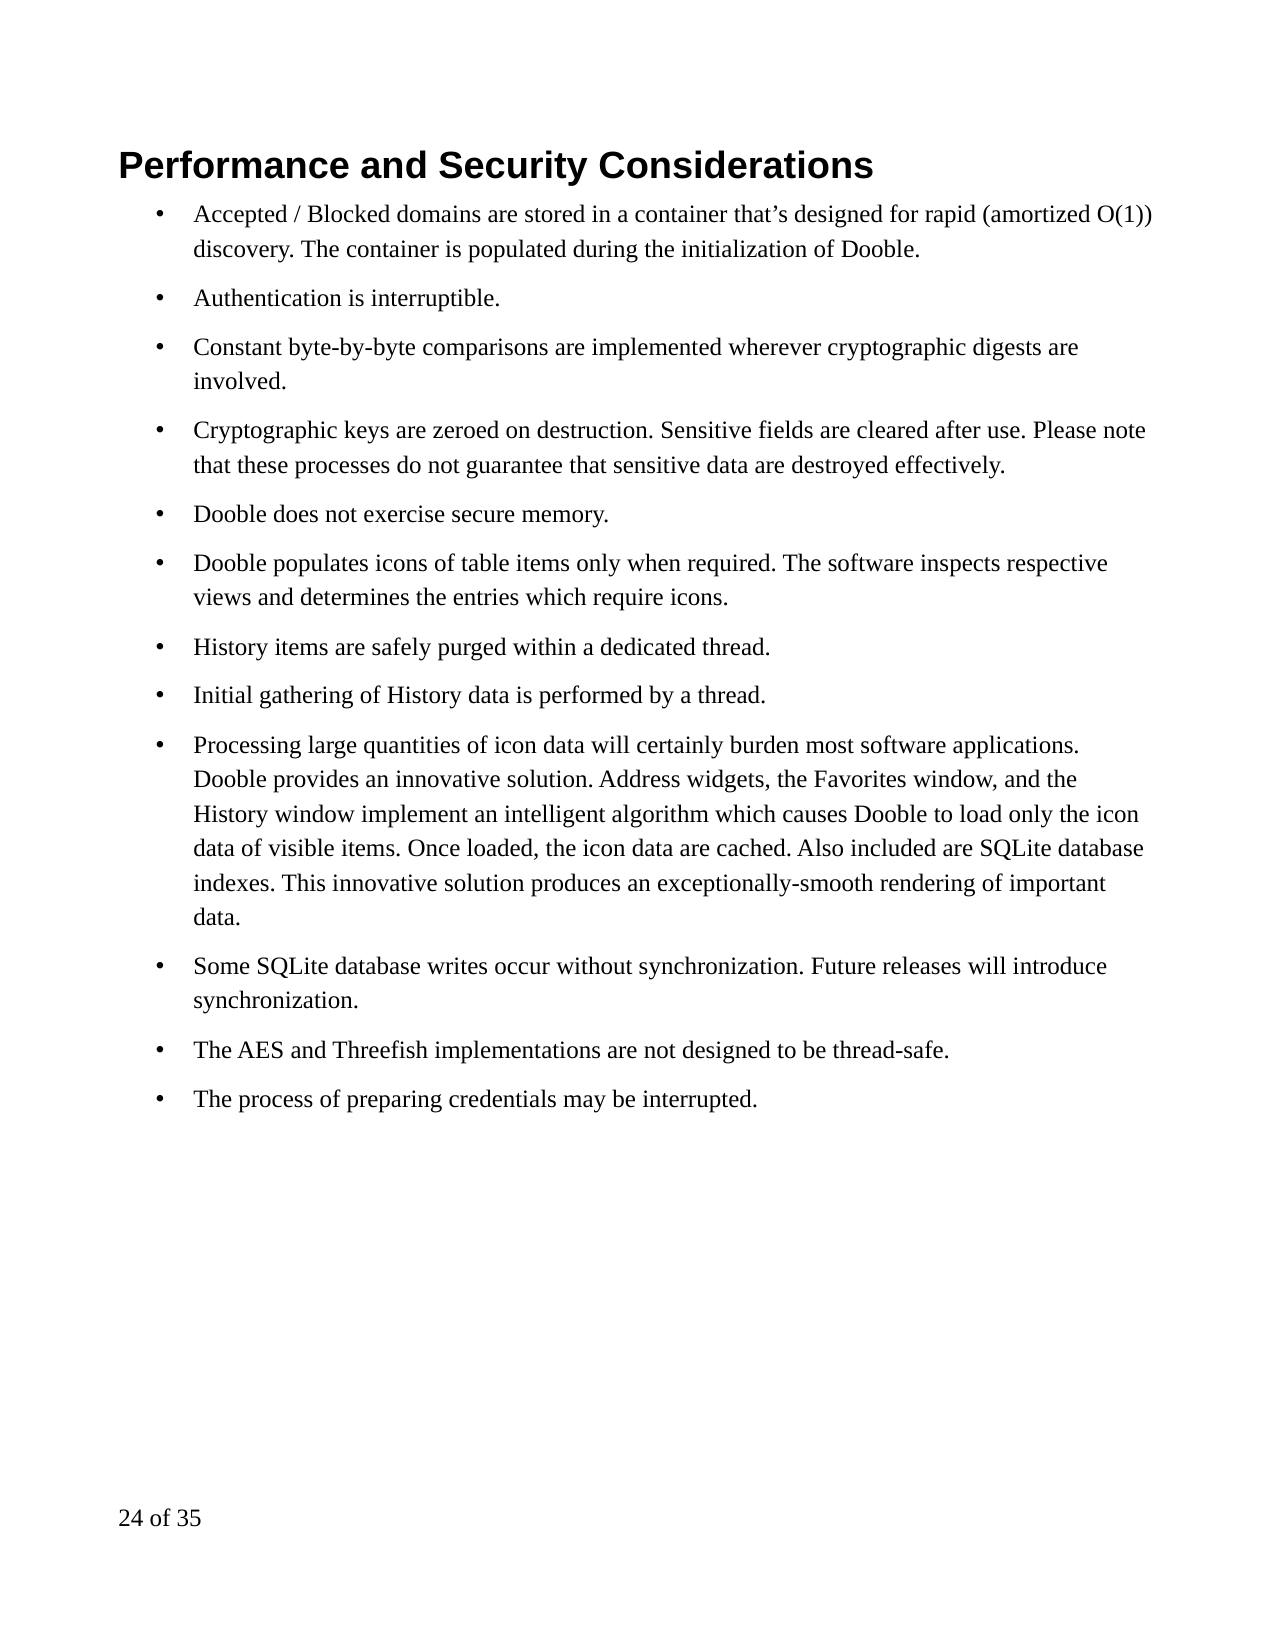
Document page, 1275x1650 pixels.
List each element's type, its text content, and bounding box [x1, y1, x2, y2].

list The AES and Threefish implementations are not designed to be thread-safe. [156, 1035, 1157, 1063]
list The process of preparing credentials may be interrupted. [156, 1084, 1157, 1112]
list Cryptographic keys are zeroed on destruction. Sensitive fields are cleared after use. Please note that these processes do not guarantee that sensitive data are destroyed effectively. [156, 415, 1157, 479]
list Processing large quantities of icon data will certainly burden most software applications. Dooble provides an innovative solution. Address widgets, the Favorites window, and the History window implement an intelligent algorithm which causes Dooble to load only the icon data of visible items. Once loaded, the icon data are cached. Also included are SQLite database indexes. This innovative solution produces an exceptionally-smooth rendering of important data. [156, 730, 1157, 931]
list Some SQLite database writes occur without synchronization. Future releases will introduce synchronization. [156, 951, 1157, 1014]
list Authentication is interruptible. [156, 283, 1157, 312]
list Dooble does not exercise secure memory. [156, 499, 1157, 528]
list Constant byte-by-byte comparisons are implemented wherever cryptographic digests are involved. [156, 332, 1157, 395]
list Initial gathering of History data is performed by a thread. [156, 681, 1157, 709]
list History items are safely purged within a dedicated thread. [156, 632, 1157, 660]
list Accepted / Blocked domains are stored in a container that’s designed for rapid (amortized O(1)) discovery. The container is populated during the initialization of Dooble. [156, 199, 1157, 262]
list Dooble populates icons of table items only when required. The software inspects respective views and determines the entries which require icons. [156, 548, 1157, 611]
subtitle Performance and Security Considerations [118, 143, 1157, 187]
